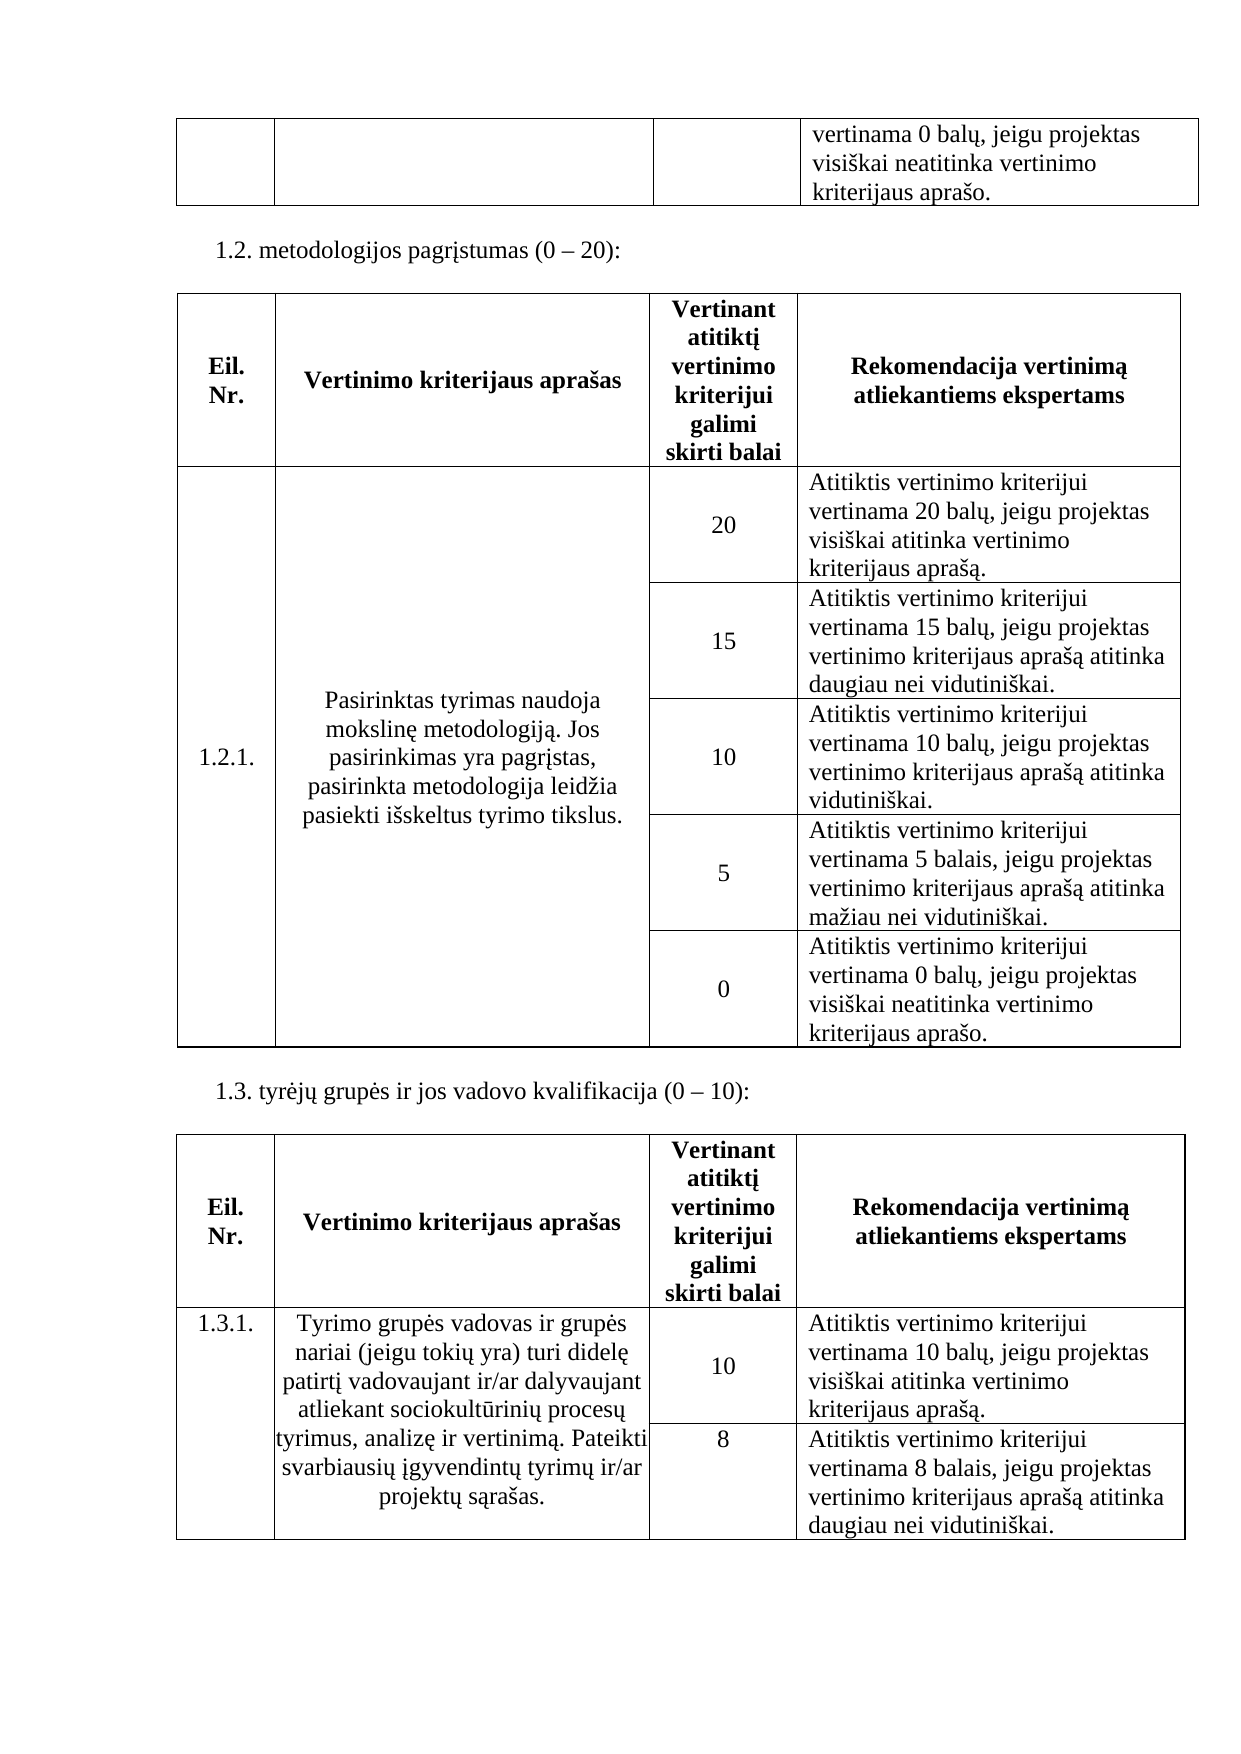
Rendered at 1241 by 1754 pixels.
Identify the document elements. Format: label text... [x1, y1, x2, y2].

text 1.2. metodologijos pagrįstumas (0 – 20): [215, 235, 1147, 264]
table_cell 0 [650, 931, 797, 1046]
table_header Vertinimo kriterijaus aprašas [275, 1135, 649, 1307]
table_header Eil. Nr. [178, 294, 275, 466]
table_cell 20 [650, 467, 797, 582]
table_cell 5 [650, 815, 797, 930]
table_cell Atitiktis vertinimo kriterijui vertinama 10 balų, jeigu projektas vertinimo kriterijaus aprašą atitinka vidutiniškai. [798, 699, 1180, 814]
table_cell 1.3.1. [177, 1308, 274, 1539]
text 1.3. tyrėjų grupės ir jos vadovo kvalifikacija (0 – 10): [215, 1076, 1161, 1105]
table_cell [275, 119, 653, 205]
table_cell 10 [650, 699, 797, 814]
table_cell Atitiktis vertinimo kriterijui vertinama 15 balų, jeigu projektas vertinimo kriterijaus aprašą atitinka daugiau nei vidutiniškai. [798, 583, 1180, 698]
table_cell Atitiktis vertinimo kriterijui vertinama 20 balų, jeigu projektas visiškai atitinka vertinimo kriterijaus aprašą. [798, 467, 1180, 582]
table_cell 1.2.1. [178, 467, 275, 1046]
table_header Rekomendacija vertinimą atliekantiems ekspertams [797, 1135, 1184, 1307]
table_header Vertinimo kriterijaus aprašas [276, 294, 649, 466]
table_header Vertinant atitiktį vertinimo kriterijui galimi skirti balai [650, 1135, 796, 1307]
table_cell Atitiktis vertinimo kriterijui vertinama 0 balų, jeigu projektas visiškai neatitinka vertinimo kriterijaus aprašo. [798, 931, 1180, 1046]
table_cell 15 [650, 583, 797, 698]
table_cell 8 [650, 1424, 796, 1539]
table_cell Tyrimo grupės vadovas ir grupės nariai (jeigu tokių yra) turi didelę patirtį vadovaujant ir/ar dalyvaujant atliekant sociokultūrinių procesų tyrimus, analizę ir vertinimą. Pateikti svarbiausių įgyvendintų tyrimų ir/ar projektų sąrašas. [275, 1308, 649, 1539]
table_cell [654, 119, 800, 205]
table_cell 10 [650, 1308, 796, 1423]
table_cell [177, 119, 274, 205]
table_cell Atitiktis vertinimo kriterijui vertinama 10 balų, jeigu projektas visiškai atitinka vertinimo kriterijaus aprašą. [797, 1308, 1184, 1423]
table_cell vertinama 0 balų, jeigu projektas visiškai neatitinka vertinimo kriterijaus aprašo. [801, 119, 1198, 205]
table_header Vertinant atitiktį vertinimo kriterijui galimi skirti balai [650, 294, 797, 466]
table_header Eil. Nr. [177, 1135, 274, 1307]
table_header Rekomendacija vertinimą atliekantiems ekspertams [798, 294, 1180, 466]
table_cell Pasirinktas tyrimas naudoja mokslinę metodologiją. Jos pasirinkimas yra pagrįstas, pasirinkta metodologija leidžia pasiekti išskeltus tyrimo tikslus. [276, 467, 649, 1046]
table_cell Atitiktis vertinimo kriterijui vertinama 5 balais, jeigu projektas vertinimo kriterijaus aprašą atitinka mažiau nei vidutiniškai. [798, 815, 1180, 930]
table_cell Atitiktis vertinimo kriterijui vertinama 8 balais, jeigu projektas vertinimo kriterijaus aprašą atitinka daugiau nei vidutiniškai. [797, 1424, 1184, 1539]
